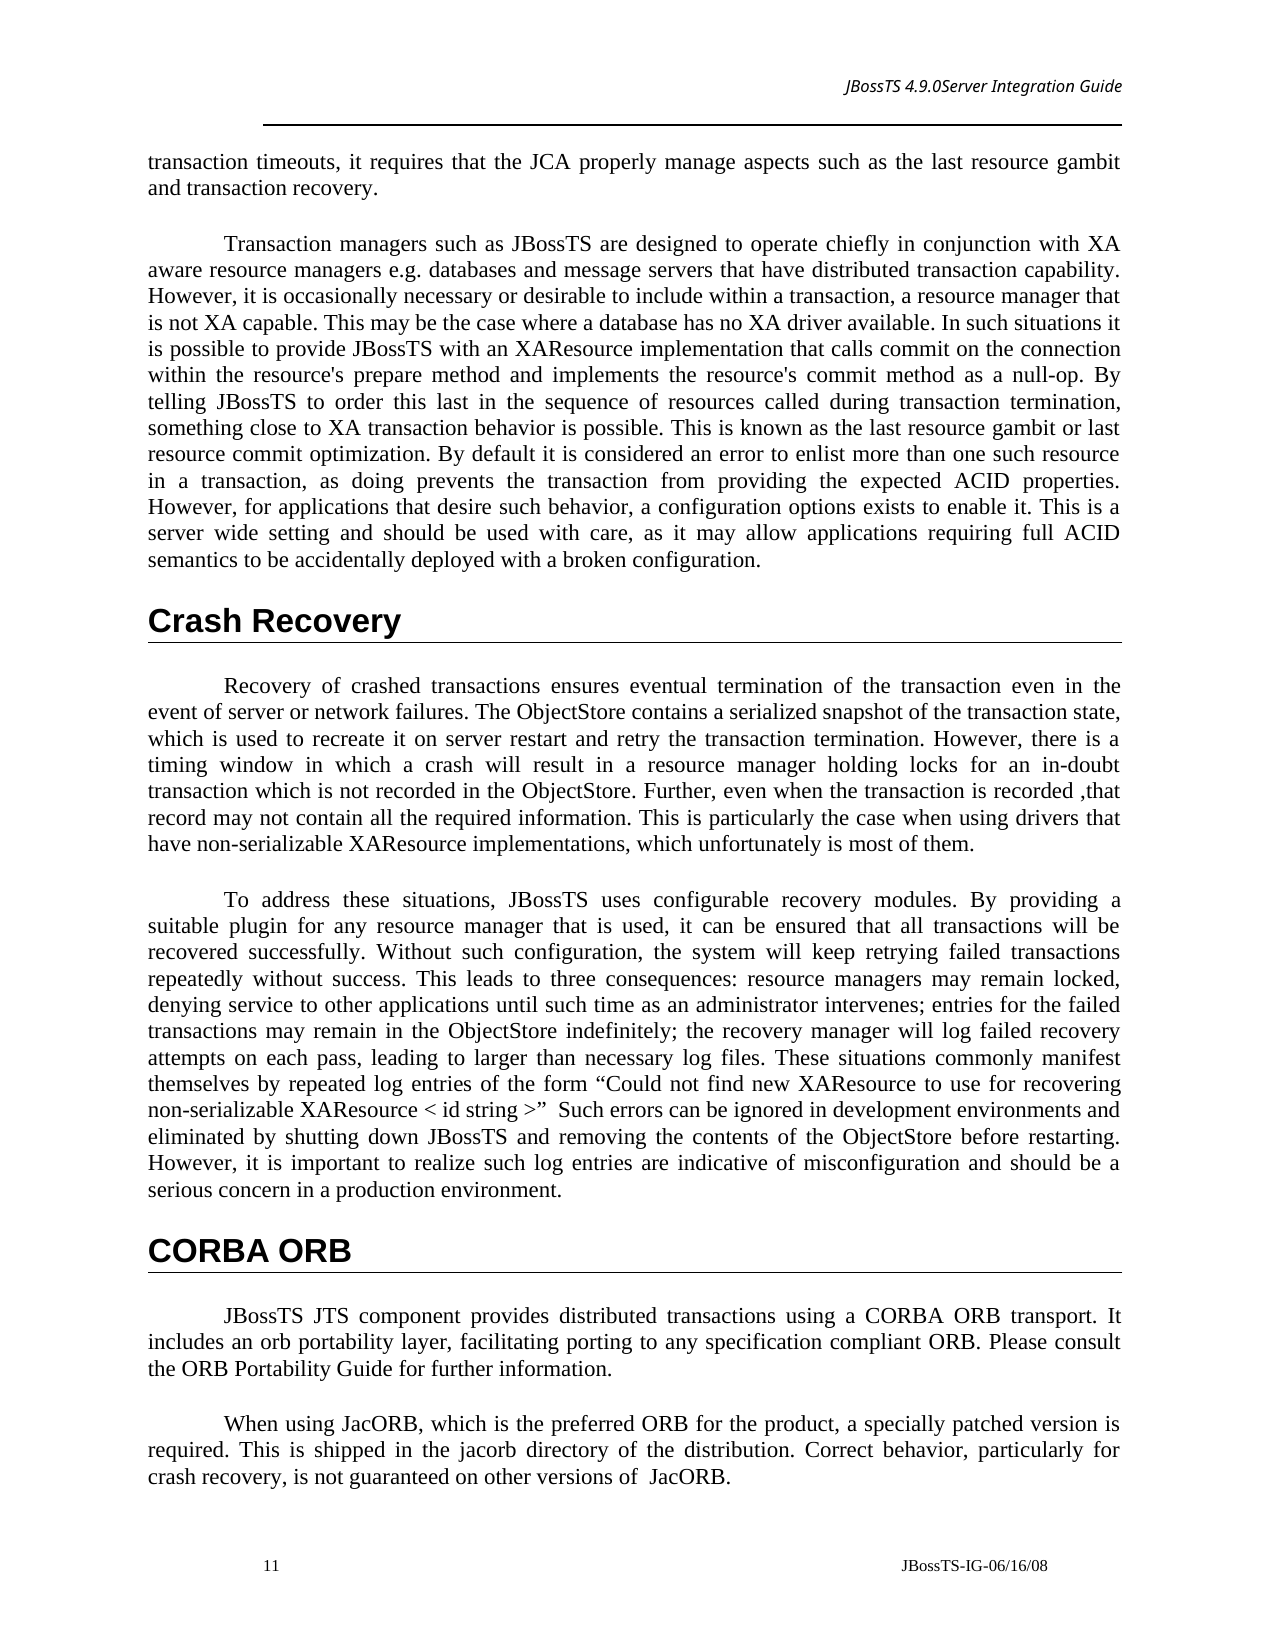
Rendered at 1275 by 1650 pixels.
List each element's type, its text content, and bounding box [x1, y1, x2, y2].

text Transaction managers such as JBossTS are designed to operate chiefly in conjunction with XA aware resource managers e.g. databases and message servers that have distributed transaction capability. However, it is occasionally necessary or desirable to include within a transaction, a resource manager that is not XA capable. This may be the case where a database has no XA driver available. In such situations it is possible to provide JBossTS with an XAResource implementation that calls commit on the connection within the resource's prepare method and implements the resource's commit method as a null-op. By telling JBossTS to order this last in the sequence of resources called during transaction termination, something close to XA transaction behavior is possible. This is known as the last resource gambit or last resource commit optimization. By default it is considered an error to enlist more than one such resource in a transaction, as doing prevents the transaction from providing the expected ACID properties. However, for applications that desire such behavior, a configuration options exists to enable it. This is a server wide setting and should be used with care, as it may allow applications requiring full ACID semantics to be accidentally deployed with a broken configuration. [148, 229, 1122, 572]
text To address these situations, JBossTS uses configurable recovery modules. By providing a suitable plugin for any resource manager that is used, it can be ensured that all transactions will be recovered successfully. Without such configuration, the system will keep retrying failed transactions repeatedly without success. This leads to three consequences: resource managers may remain locked, denying service to other applications until such time as an administrator intervenes; entries for the failed transactions may remain in the ObjectStore indefinitely; the recovery manager will log failed recovery attempts on each pass, leading to larger than necessary log files. These situations commonly manifest themselves by repeated log entries of the form “Could not find new XAResource to use for recovering non-serializable XAResource < id string >” Such errors can be ignored in development environments and eliminated by shutting down JBossTS and removing the contents of the ObjectStore before restarting. However, it is important to realize such log entries are indicative of misconfiguration and should be a serious concern in a production environment. [148, 886, 1122, 1202]
text transaction timeouts, it requires that the JCA properly manage aspects such as the last resource gambit and transaction recovery. [148, 148, 1122, 200]
subtitle CORBA ORB [148, 1231, 1122, 1272]
text When using JacORB, which is the preferred ORB for the product, a specially patched version is required. This is shipped in the jacorb directory of the distribution. Correct behavior, particularly for crash recovery, is not guaranteed on other versions of JacORB. [148, 1410, 1122, 1489]
text Recovery of crashed transactions ensures eventual termination of the transaction even in the event of server or network failures. The ObjectStore contains a serialized snapshot of the transaction state, which is used to recreate it on server restart and retry the transaction termination. However, there is a timing window in which a crash will result in a resource manager holding locks for an in-doubt transaction which is not recorded in the ObjectStore. Further, even when the transaction is recorded ,that record may not contain all the required information. This is particularly the case when using drivers that have non-serializable XAResource implementations, which unfortunately is most of them. [148, 672, 1122, 857]
text JBossTS JTS component provides distributed transactions using a CORBA ORB transport. It includes an orb portability layer, facilitating porting to any specification compliant ORB. Please consult the ORB Portability Guide for further information. [148, 1302, 1122, 1381]
subtitle Crash Recovery [148, 601, 1122, 642]
